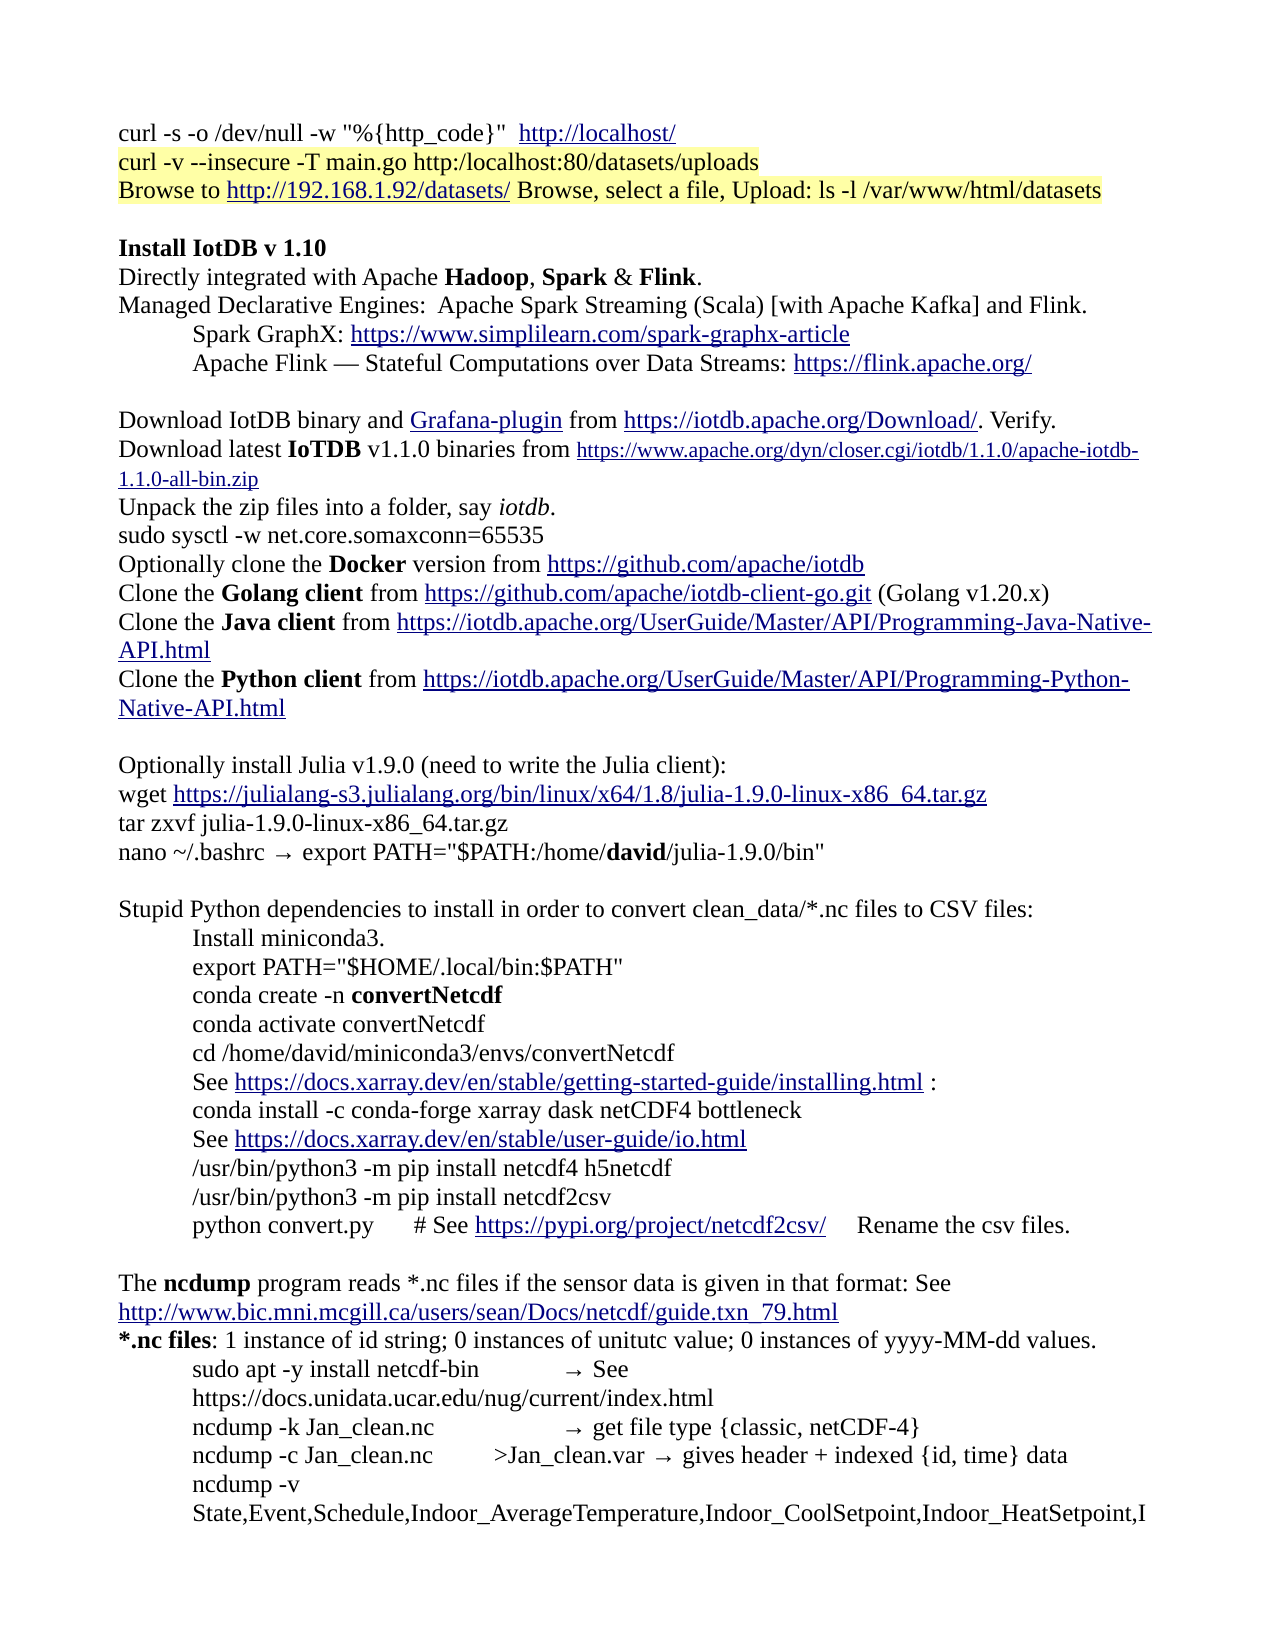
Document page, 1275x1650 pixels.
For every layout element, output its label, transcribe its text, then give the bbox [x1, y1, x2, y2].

text Unpack the zip files into a folder, say iotdb. [118, 492, 1157, 521]
text *.nc files: 1 instance of id string; 0 instances of unitutc value; 0 instances of yyyy-MM-dd values. [118, 1326, 1157, 1354]
text Clone the Golang client from https://github.com/apache/iotdb-client-go.git (Golang v1.20.x) [118, 578, 1157, 607]
text Clone the Python client from https://iotdb.apache.org/UserGuide/Master/API/Programming-Python-Native-API.html [118, 664, 1157, 722]
text Clone the Java client from https://iotdb.apache.org/UserGuide/Master/API/Programming-Java-Native-API.html [118, 607, 1157, 664]
text cd /home/david/miniconda3/envs/convertNetcdf [192, 1038, 1157, 1067]
text /usr/bin/python3 -m pip install netcdf4 h5netcdf [192, 1153, 1157, 1182]
text sudo sysctl -w net.core.somaxconn=65535 [118, 521, 1157, 549]
text Stupid Python dependencies to install in order to convert clean_data/*.nc files to CSV files: [118, 894, 1157, 923]
text Install IotDB v 1.10 [118, 233, 1157, 262]
text conda install -c conda-forge xarray dask netCDF4 bottleneck [192, 1096, 1157, 1124]
text ncdump -v State,Event,Schedule,Indoor_AverageTemperature,Indoor_CoolSetpoint,Indoor_HeatSetpoint,I [192, 1469, 1157, 1527]
text python convert.py # See https://pypi.org/project/netcdf2csv/ Rename the csv files. [192, 1211, 1157, 1239]
text Download IotDB binary and Grafana-plugin from https://iotdb.apache.org/Download/. Verify. [118, 406, 1157, 434]
text curl -s -o /dev/null -w "%{http_code}" http://localhost/ [118, 118, 1157, 147]
text conda activate convertNetcdf [192, 1009, 1157, 1038]
text Directly integrated with Apache Hadoop, Spark & Flink. [118, 262, 1157, 291]
text nano ~/.bashrc → export PATH="$PATH:/home/david/julia-1.9.0/bin" [118, 837, 1157, 866]
text /usr/bin/python3 -m pip install netcdf2csv [192, 1182, 1157, 1211]
text Download latest IoTDB v1.1.0 binaries from https://www.apache.org/dyn/closer.cgi/iotdb/1.1.0/apache-iotdb-1.1.0-all-bin.zip [118, 434, 1157, 492]
text Managed Declarative Engines: Apache Spark Streaming (Scala) [with Apache Kafka] and Flink. [118, 291, 1157, 319]
text sudo apt -y install netcdf-bin → See https://docs.unidata.ucar.edu/nug/current/index.html [192, 1354, 1157, 1412]
text See https://docs.xarray.dev/en/stable/user-guide/io.html [192, 1124, 1157, 1153]
text The ncdump program reads *.nc files if the sensor data is given in that format: See http://www.bic.mni.mcgill.ca/users/sean/Docs/netcdf/guide.txn_79.html [118, 1268, 1157, 1326]
text curl -v --insecure -T main.go http:/localhost:80/datasets/uploads [118, 147, 1157, 176]
text See https://docs.xarray.dev/en/stable/getting-started-guide/installing.html : [192, 1067, 1157, 1096]
text Browse to http://192.168.1.92/datasets/ Browse, select a file, Upload: ls -l /var/www/html/datasets [118, 176, 1157, 204]
text Optionally install Julia v1.9.0 (need to write the Julia client): [118, 751, 1157, 779]
text ncdump -c Jan_clean.nc >Jan_clean.var → gives header + indexed {id, time} data [192, 1441, 1157, 1469]
text Spark GraphX: https://www.simplilearn.com/spark-graphx-article [192, 319, 1157, 348]
text Install miniconda3. [192, 923, 1157, 952]
text Apache Flink — Stateful Computations over Data Streams: https://flink.apache.org/ [192, 348, 1157, 377]
text conda create -n convertNetcdf [192, 981, 1157, 1009]
text tar zxvf julia-1.9.0-linux-x86_64.tar.gz [118, 808, 1157, 837]
text ncdump -k Jan_clean.nc → get file type {classic, netCDF-4} [192, 1412, 1157, 1441]
text Optionally clone the Docker version from https://github.com/apache/iotdb [118, 549, 1157, 578]
text export PATH="$HOME/.local/bin:$PATH" [192, 952, 1157, 981]
text wget https://julialang-s3.julialang.org/bin/linux/x64/1.8/julia-1.9.0-linux-x86_64.tar.gz [118, 779, 1157, 808]
